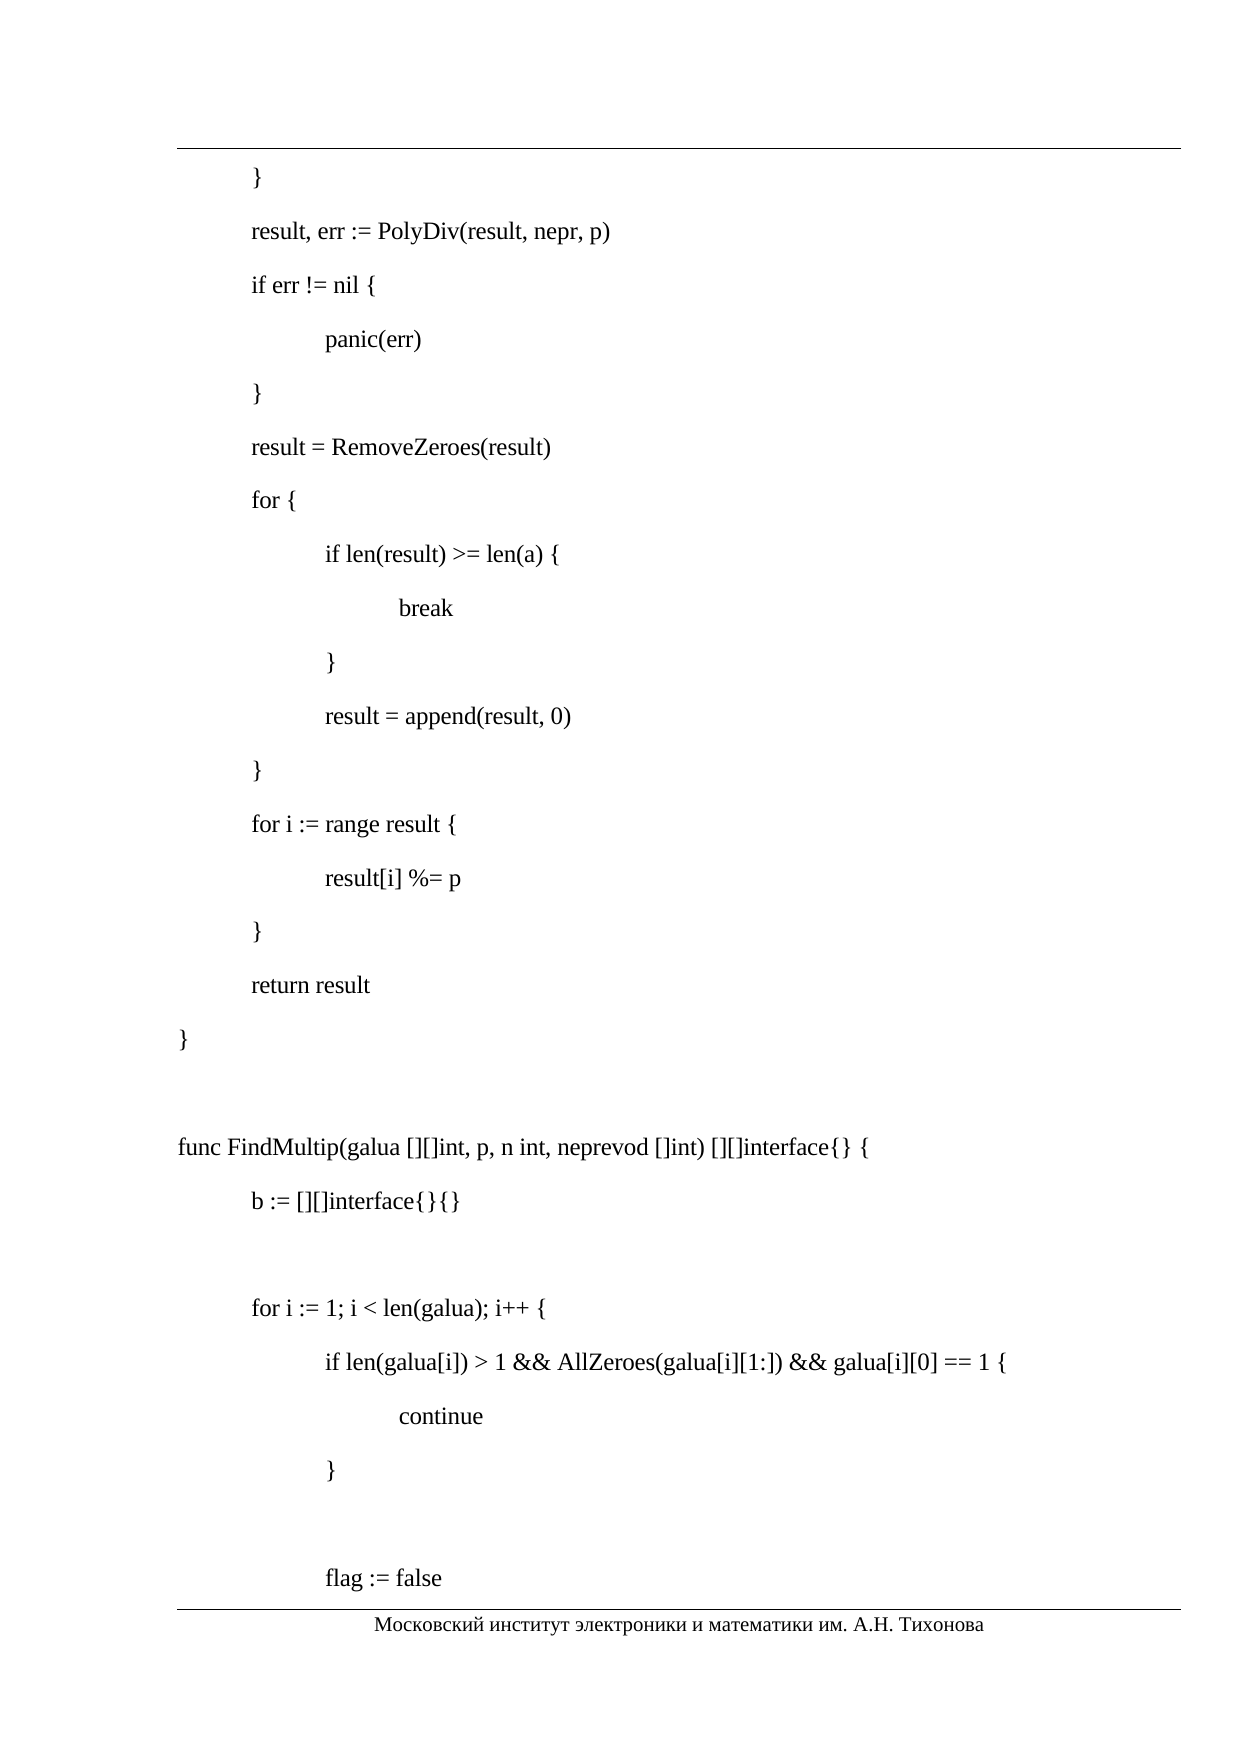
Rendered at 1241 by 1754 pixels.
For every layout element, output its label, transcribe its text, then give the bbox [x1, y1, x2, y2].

text } [177, 1455, 1181, 1484]
text func FindMultip(galua [][]int, p, n int, neprevod []int) [][]interface{} { [177, 1132, 1181, 1161]
text } [177, 916, 1181, 945]
text if len(result) >= len(a) { [177, 539, 1181, 568]
text continue [177, 1401, 1181, 1430]
text } [177, 755, 1181, 784]
text b := [][]interface{}{} [177, 1186, 1181, 1214]
text result, err := PolyDiv(result, nepr, p) [177, 216, 1181, 245]
text result = append(result, 0) [177, 701, 1181, 730]
text if len(galua[i]) > 1 && AllZeroes(galua[i][1:]) && galua[i][0] == 1 { [177, 1347, 1181, 1376]
text } [177, 378, 1181, 407]
text flag := false [177, 1563, 1181, 1591]
text result[i] %= p [177, 863, 1181, 891]
text for i := range result { [177, 809, 1181, 837]
text } [177, 162, 1181, 191]
text } [177, 1024, 1181, 1053]
text for i := 1; i < len(galua); i++ { [177, 1293, 1181, 1322]
text panic(err) [177, 324, 1181, 353]
text for { [177, 486, 1181, 514]
text return result [177, 970, 1181, 999]
text break [177, 593, 1181, 622]
text } [177, 647, 1181, 676]
text result = RemoveZeroes(result) [177, 432, 1181, 461]
text if err != nil { [177, 270, 1181, 299]
